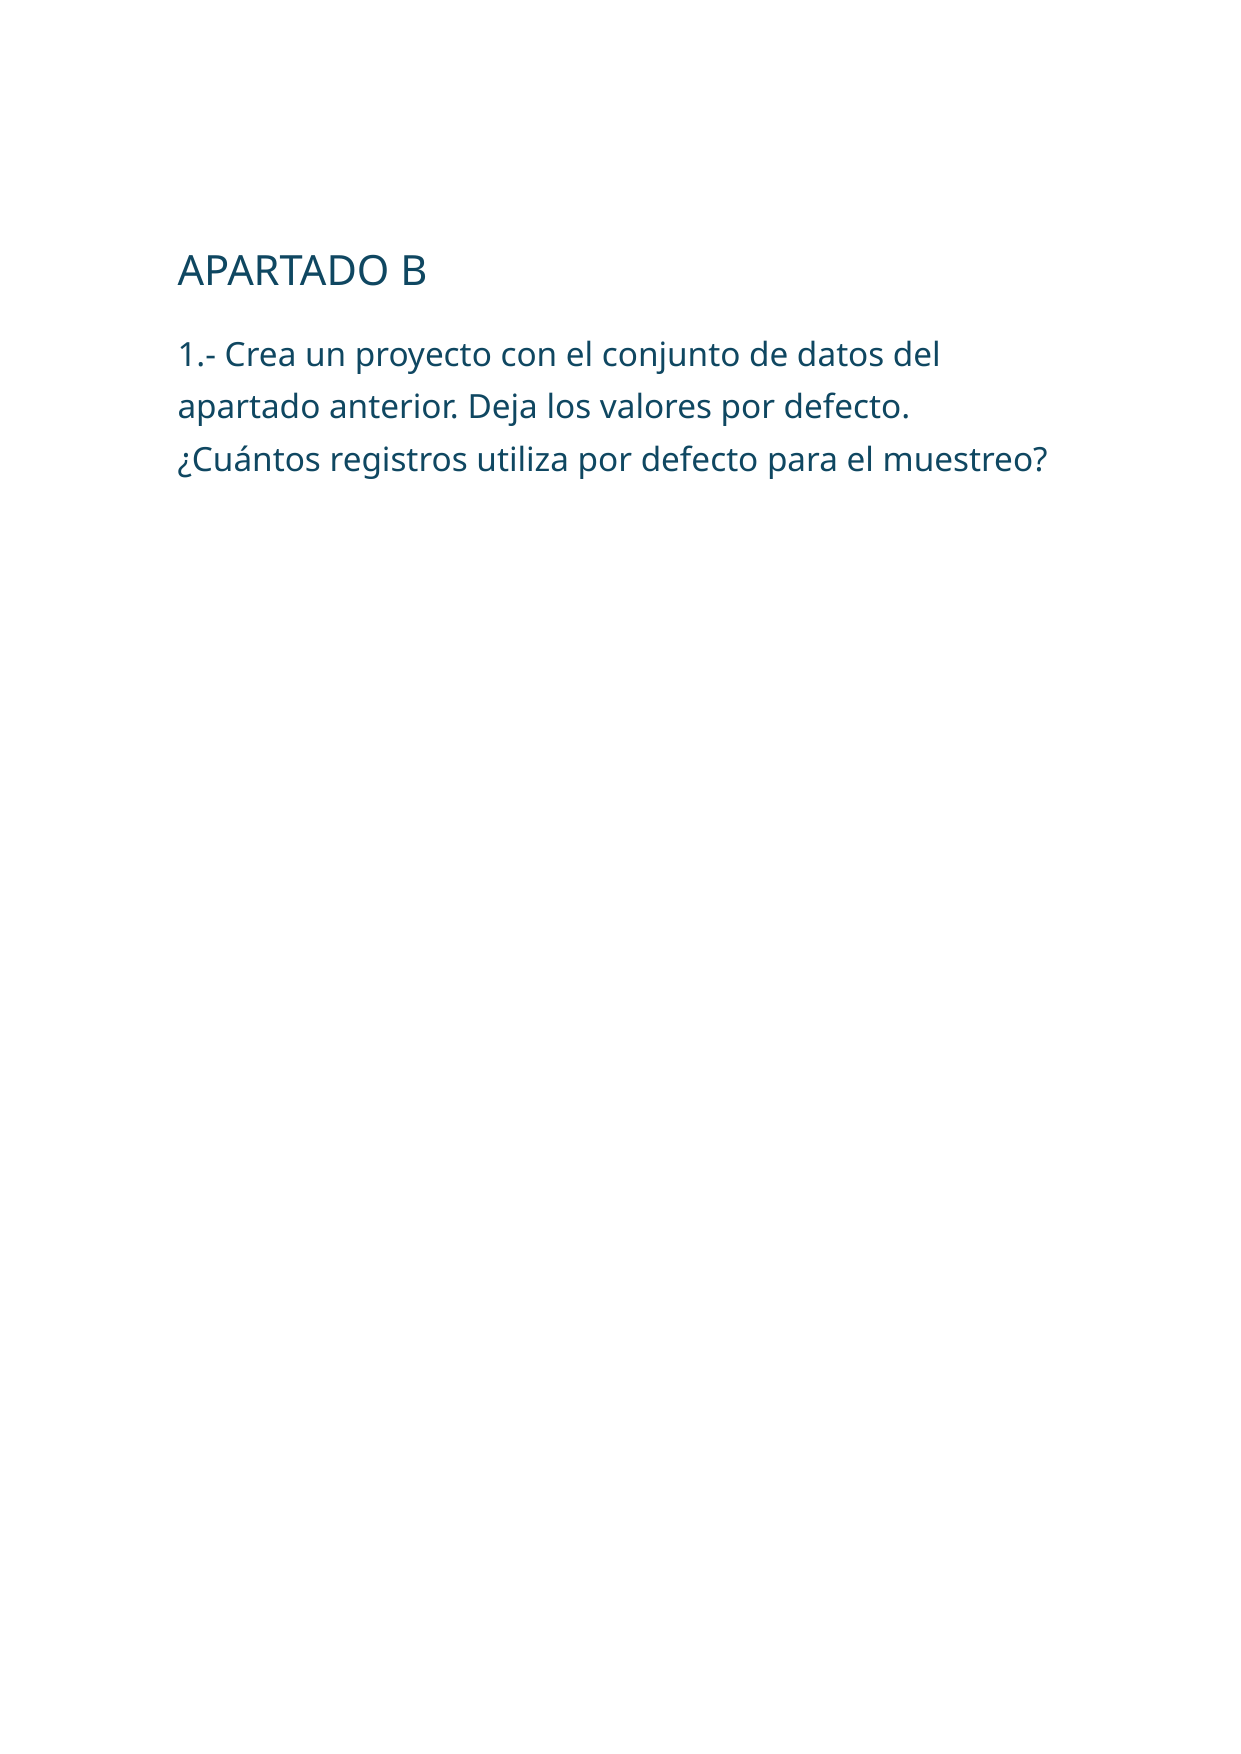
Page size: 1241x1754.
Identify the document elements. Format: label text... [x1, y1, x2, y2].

subtitle 1.- Crea un proyecto con el conjunto de datos del apartado anterior. Deja los valores por defecto. ¿Cuántos registros utiliza por defecto para el muestreo? [177, 331, 1063, 481]
subtitle APARTADO B [177, 241, 1063, 298]
